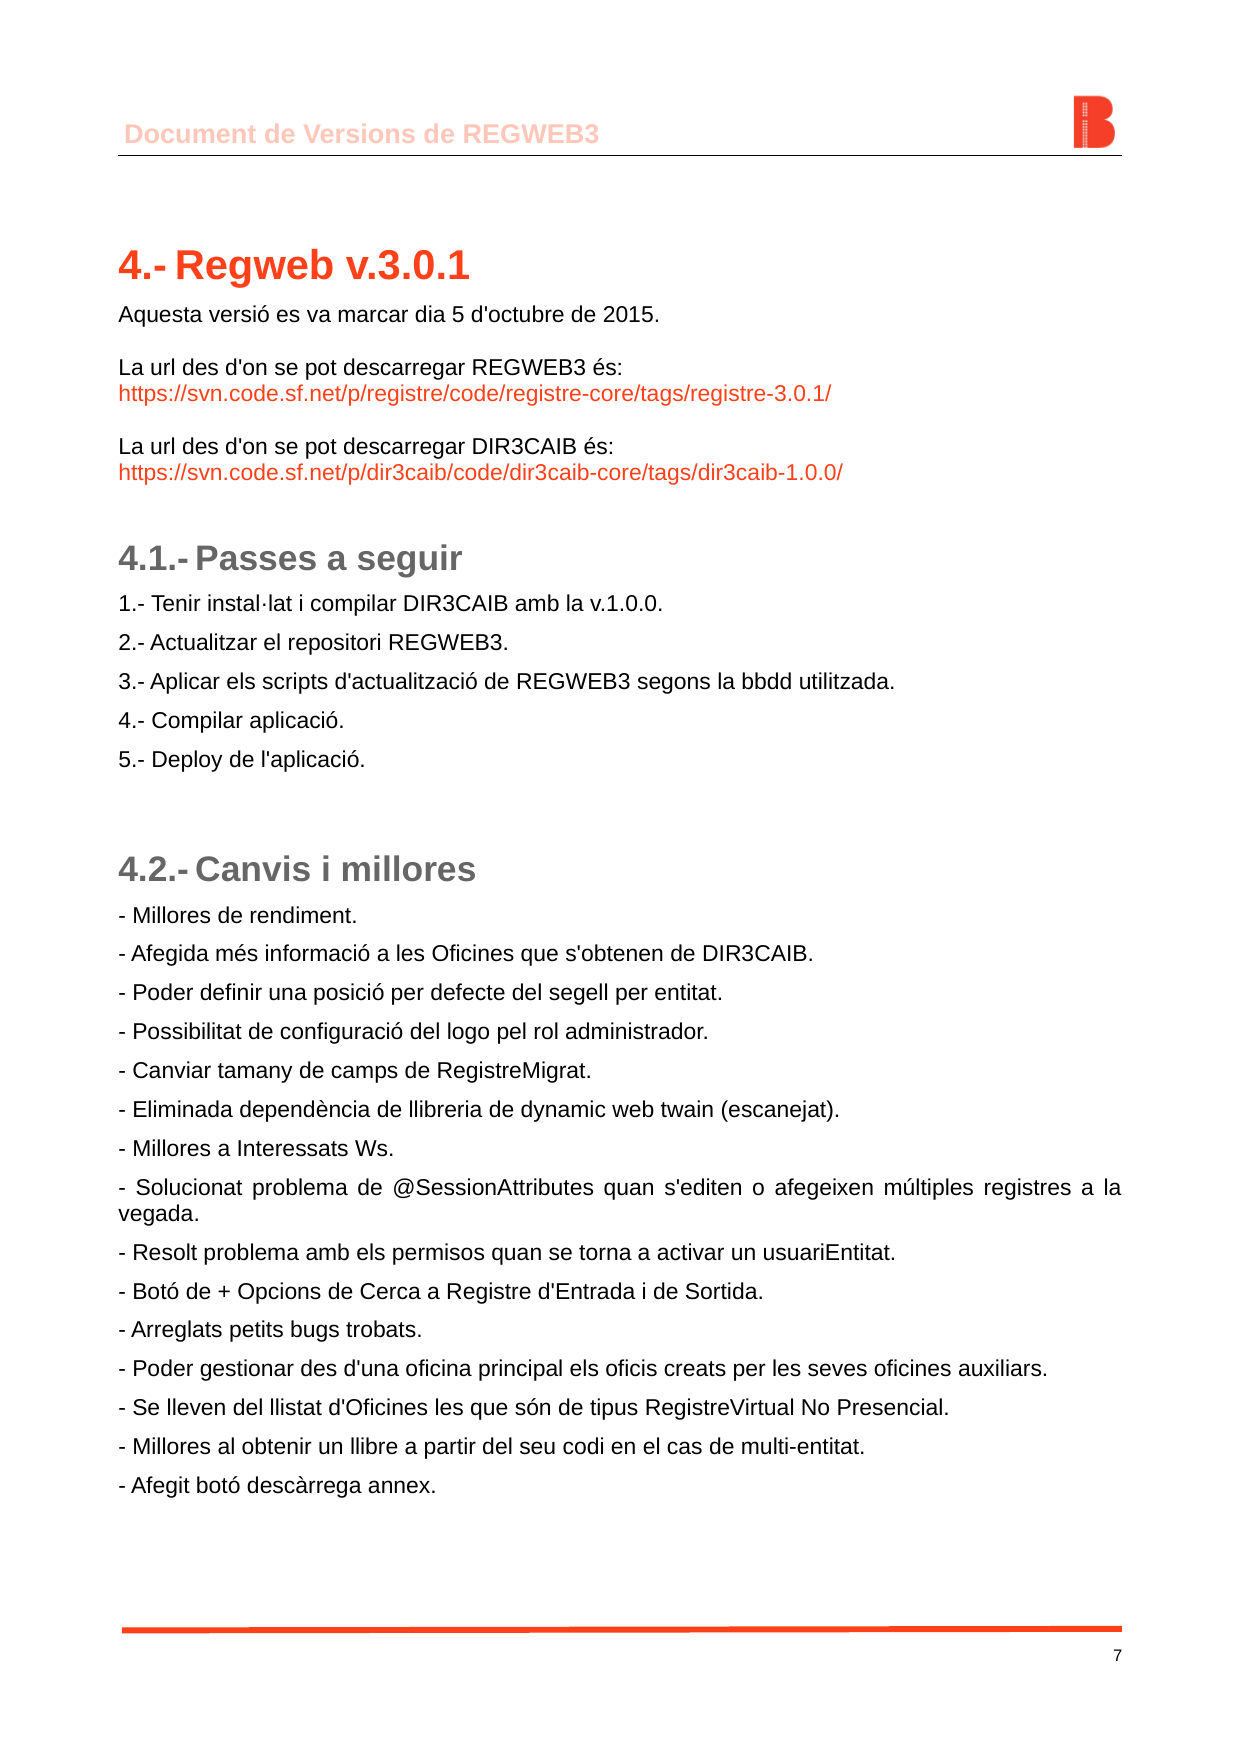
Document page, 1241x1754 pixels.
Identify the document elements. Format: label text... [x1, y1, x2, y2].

text - Afegida més informació a les Oficines que s'obtenen de DIR3CAIB. [118, 940, 1122, 967]
text - Eliminada dependència de llibreria de dynamic web twain (escanejat). [118, 1096, 1122, 1122]
text - Millores al obtenir un llibre a partir del seu codi en el cas de multi-entitat. [118, 1433, 1122, 1459]
text 5.- Deploy de l'aplicació. [118, 746, 1122, 772]
text - Solucionat problema de @SessionAttributes quan s'editen o afegeixen múltiples registres a la vegada. [118, 1173, 1122, 1226]
text 4.- Compilar aplicació. [118, 707, 1122, 733]
text La url des d'on se pot descarregar REGWEB3 és: [118, 354, 1122, 380]
text - Botó de + Opcions de Cerca a Registre d'Entrada i de Sortida. [118, 1278, 1122, 1304]
text 1.- Tenir instal·lat i compilar DIR3CAIB amb la v.1.0.0. [118, 590, 1122, 617]
text https://svn.code.sf.net/p/dir3caib/code/dir3caib-core/tags/dir3caib-1.0.0/ [118, 459, 1122, 486]
text - Poder definir una posició per defecte del segell per entitat. [118, 979, 1122, 1006]
text - Millores de rendiment. [118, 902, 1122, 928]
text La url des d'on se pot descarregar DIR3CAIB és: [118, 433, 1122, 459]
subtitle Regweb v.3.0.1 [118, 241, 1122, 289]
subtitle Passes a seguir [118, 537, 1122, 578]
text - Millores a Interessats Ws. [118, 1135, 1122, 1161]
text https://svn.code.sf.net/p/registre/code/registre-core/tags/registre-3.0.1/ [118, 380, 1122, 407]
text - Canviar tamany de camps de RegistreMigrat. [118, 1057, 1122, 1083]
text 3.- Aplicar els scripts d'actualització de REGWEB3 segons la bbdd utilitzada. [118, 668, 1122, 694]
text - Resolt problema amb els permisos quan se torna a activar un usuariEntitat. [118, 1239, 1122, 1265]
text - Afegit botó descàrrega annex. [118, 1472, 1122, 1498]
text - Poder gestionar des d'una oficina principal els oficis creats per les seves oficines auxiliars. [118, 1355, 1122, 1382]
text - Arreglats petits bugs trobats. [118, 1316, 1122, 1343]
text - Se lleven del llistat d'Oficines les que són de tipus RegistreVirtual No Presencial. [118, 1394, 1122, 1421]
text 2.- Actualitzar el repositori REGWEB3. [118, 629, 1122, 655]
subtitle Canvis i millores [118, 848, 1122, 889]
text - Possibilitat de configuració del logo pel rol administrador. [118, 1018, 1122, 1044]
picture [1072, 94, 1117, 150]
text Aquesta versió es va marcar dia 5 d'octubre de 2015. [118, 301, 1122, 327]
